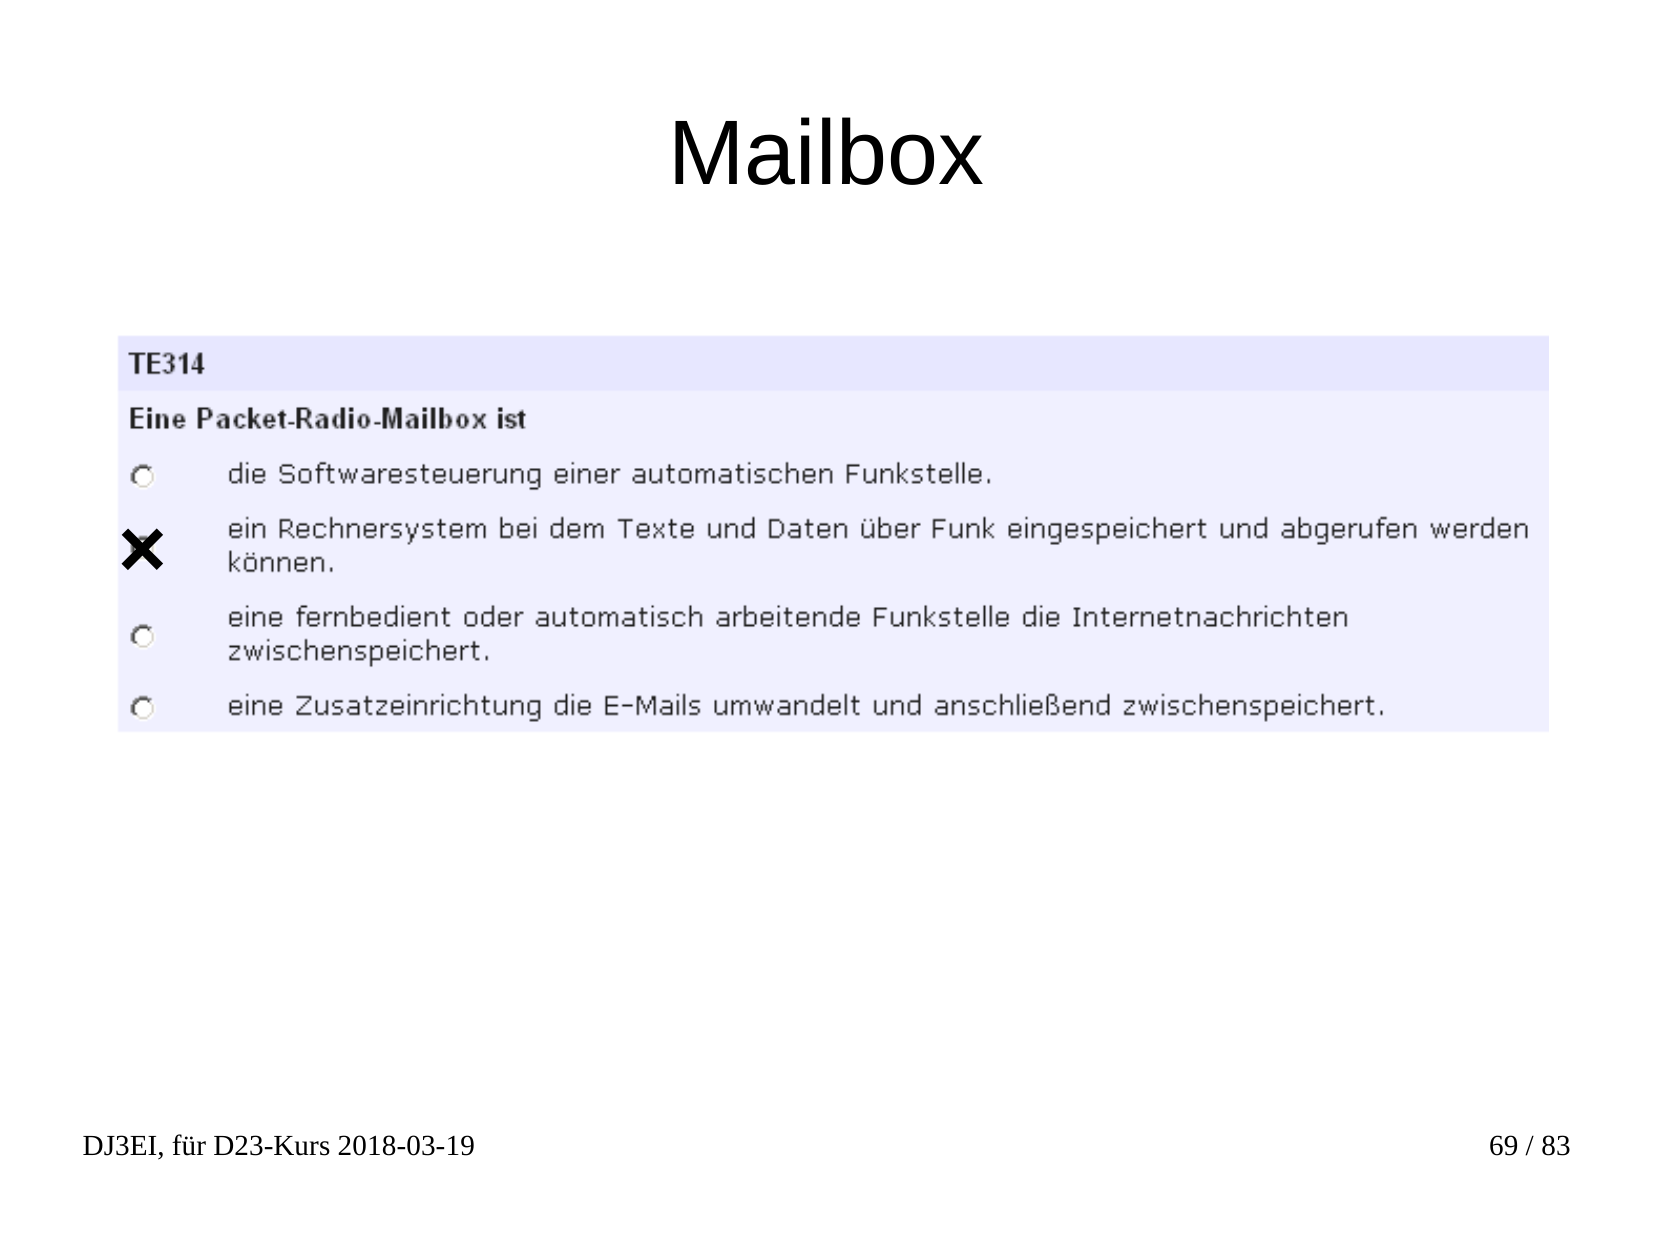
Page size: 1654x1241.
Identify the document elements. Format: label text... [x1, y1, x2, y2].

text_box × [103, 494, 166, 603]
picture [106, 328, 1549, 745]
title Mailbox [82, 49, 1571, 257]
